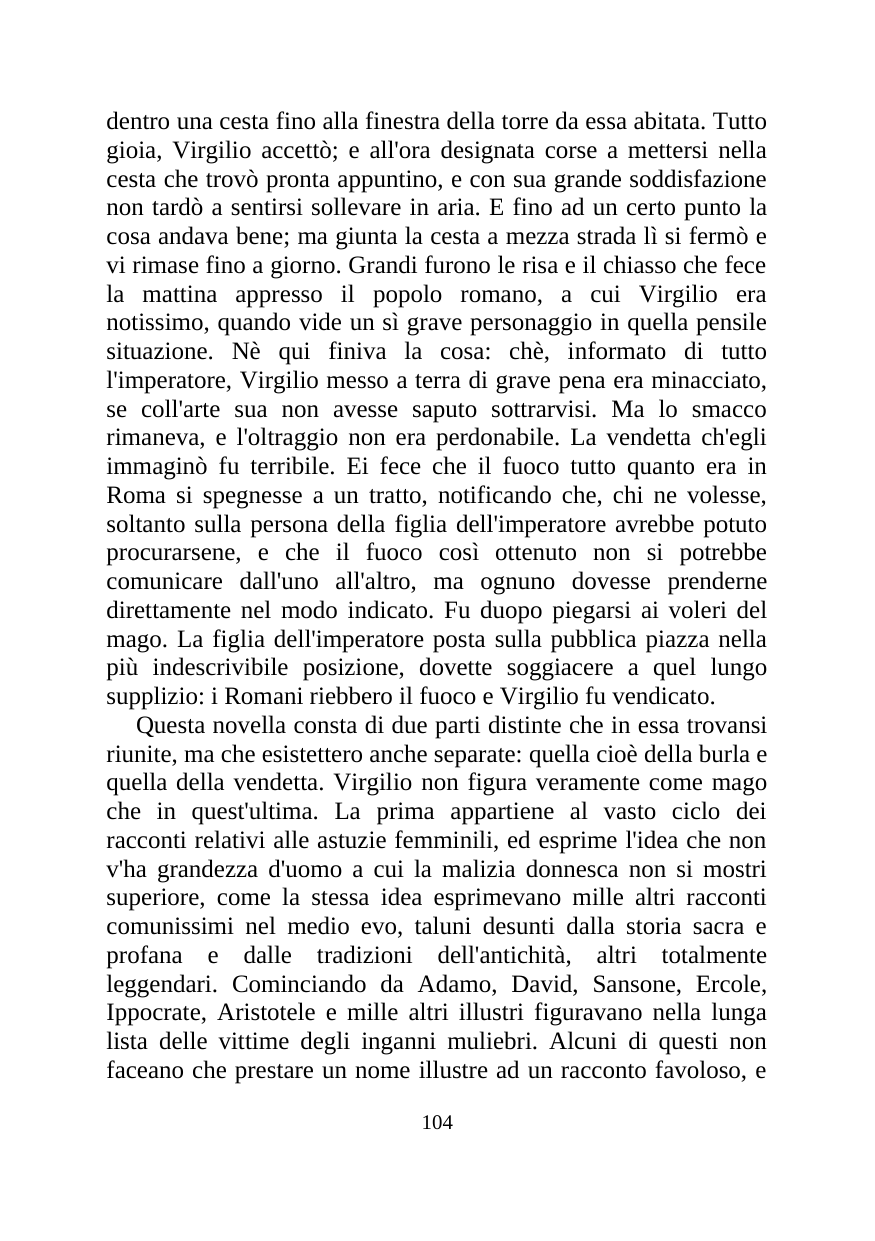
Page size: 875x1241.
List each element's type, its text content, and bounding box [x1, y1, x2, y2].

text dentro una cesta fino alla finestra della torre da essa abitata. Tutto gioia, Virgilio accettò; e all'ora designata corse a mettersi nella cesta che trovò pronta appuntino, e con sua grande soddisfazione non tardò a sentirsi sollevare in aria. E fino ad un certo punto la cosa andava bene; ma giunta la cesta a mezza strada lì si fermò e vi rimase fino a giorno. Grandi furono le risa e il chiasso che fece la mattina appresso il popolo romano, a cui Virgilio era notissimo, quando vide un sì grave personaggio in quella pensile situazione. Nè qui finiva la cosa: chè, informato di tutto l'imperatore, Virgilio messo a terra di grave pena era minacciato, se coll'arte sua non avesse saputo sottrarvisi. Ma lo smacco rimaneva, e l'oltraggio non era perdonabile. La vendetta ch'egli immaginò fu terribile. Ei fece che il fuoco tutto quanto era in Roma si spegnesse a un tratto, notificando che, chi ne volesse, soltanto sulla persona della figlia dell'imperatore avrebbe potuto procurarsene, e che il fuoco così ottenuto non si potrebbe comunicare dall'uno all'altro, ma ognuno dovesse prenderne direttamente nel modo indicato. Fu duopo piegarsi ai voleri del mago. La figlia dell'imperatore posta sulla pubblica piazza nella più indescrivibile posizione, dovette soggiacere a quel lungo supplizio: i Romani riebbero il fuoco e Virgilio fu vendicato. [106, 106, 768, 710]
text Questa novella consta di due parti distinte che in essa trovansi riunite, ma che esistettero anche separate: quella cioè della burla e quella della vendetta. Virgilio non figura veramente come mago che in quest'ultima. La prima appartiene al vasto ciclo dei racconti relativi alle astuzie femminili, ed esprime l'idea che non v'ha grandezza d'uomo a cui la malizia donnesca non si mostri superiore, come la stessa idea esprimevano mille altri racconti comunissimi nel medio evo, taluni desunti dalla storia sacra e profana e dalle tradizioni dell'antichità, altri totalmente leggendari. Cominciando da Adamo, David, Sansone, Ercole, Ippocrate, Aristotele e mille altri illustri figuravano nella lunga lista delle vittime degli inganni muliebri. Alcuni di questi non faceano che prestare un nome illustre ad un racconto favoloso, e [106, 710, 768, 1084]
